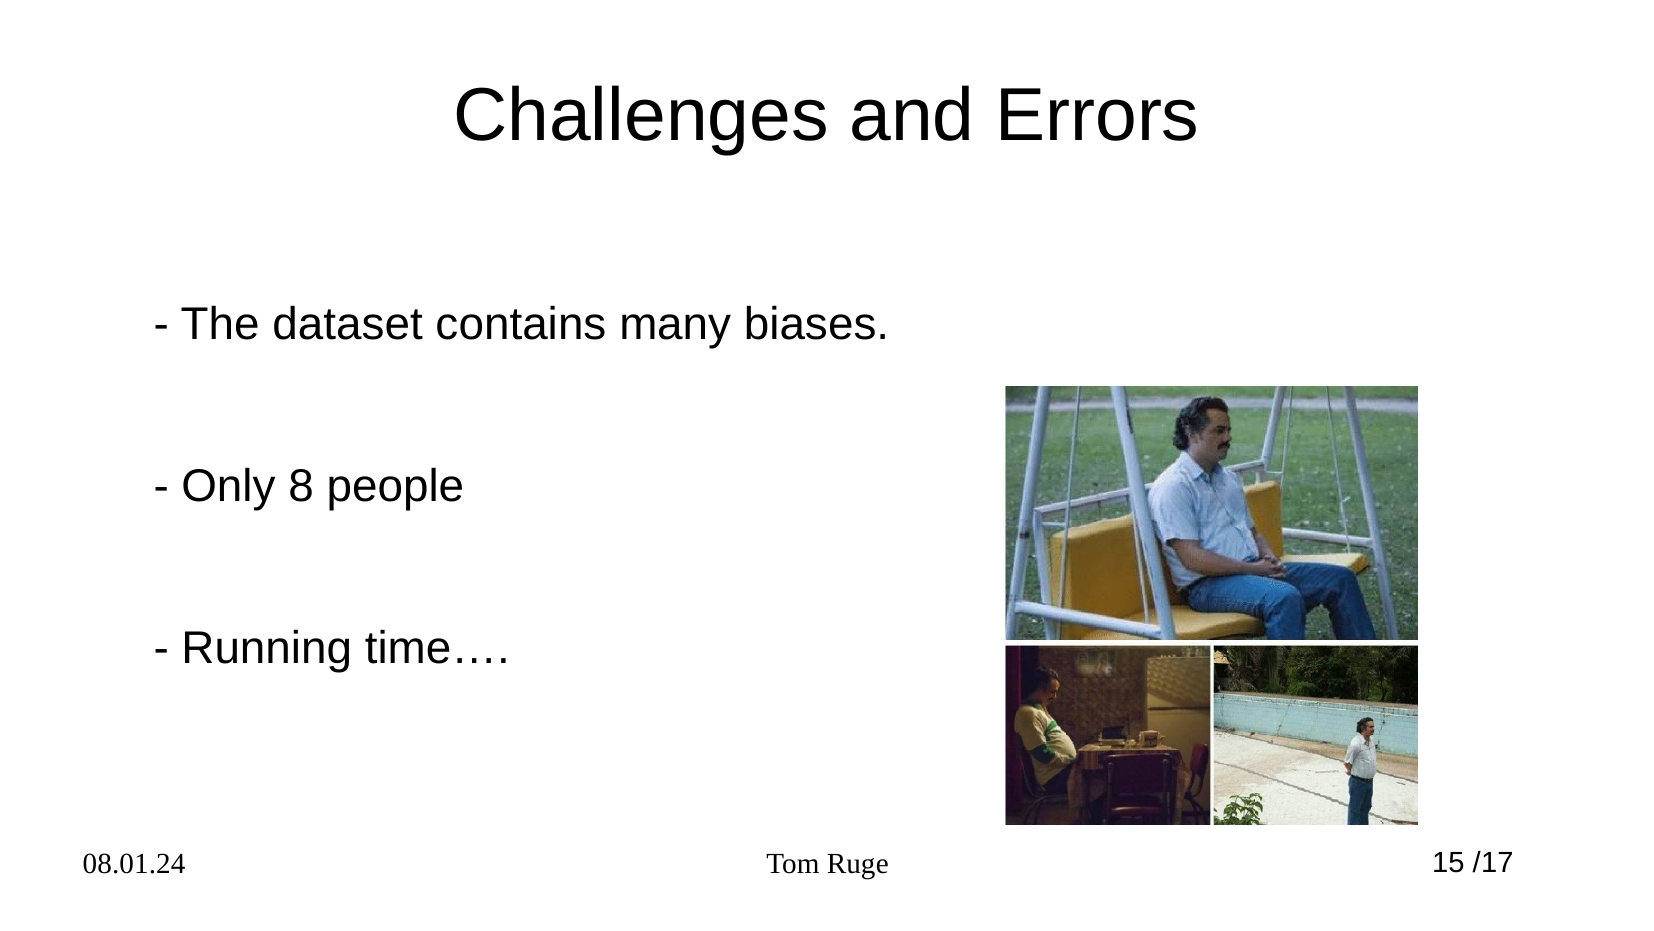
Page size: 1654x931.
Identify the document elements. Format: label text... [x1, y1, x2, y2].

list - The dataset contains many biases. - Only 8 people - Running time…. [82, 217, 1506, 768]
title Challenges and Errors [82, 37, 1571, 193]
picture [1003, 386, 1418, 827]
